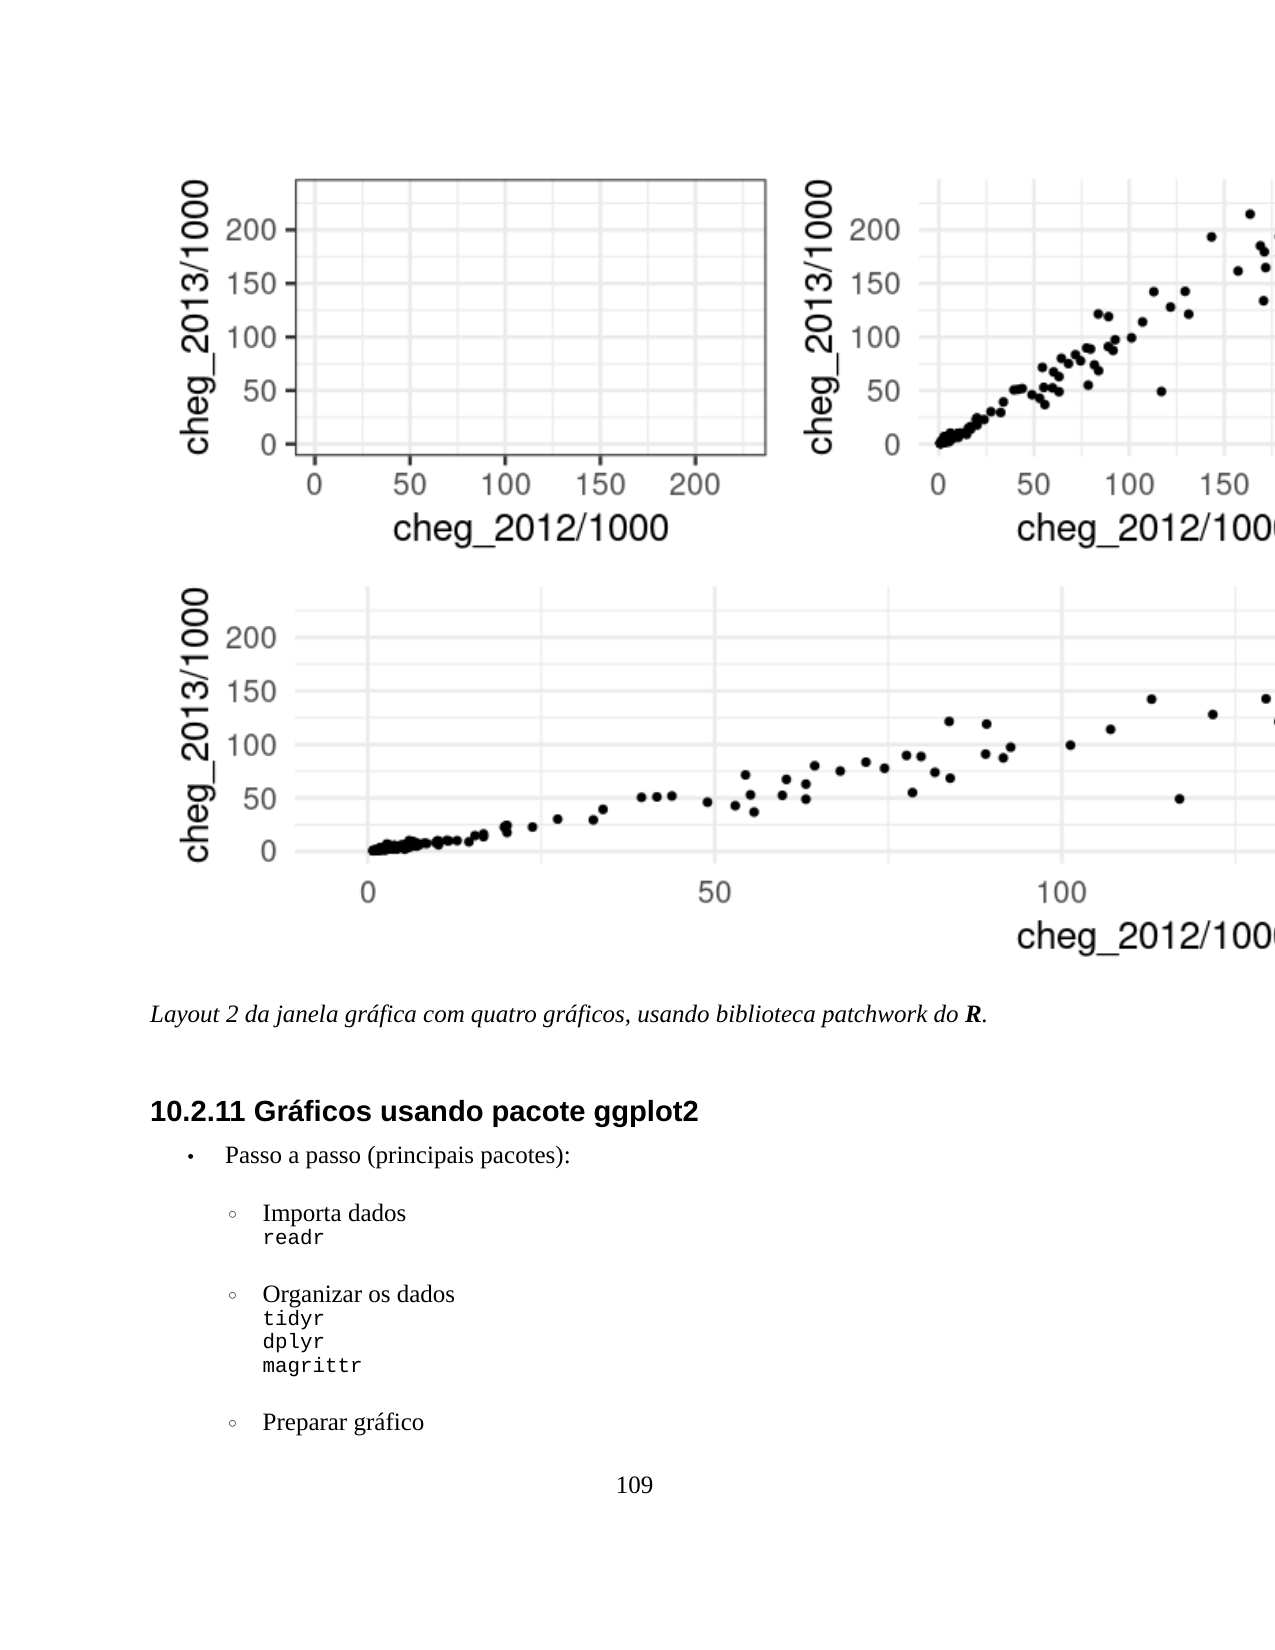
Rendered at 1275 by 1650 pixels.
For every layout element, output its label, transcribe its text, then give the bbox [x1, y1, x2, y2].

list Importa dados readr [225, 1198, 1125, 1279]
subtitle 10.2.11 Gráficos usando pacote ggplot2 [150, 1094, 1125, 1128]
list Organizar os dados tidyr dplyr magrittr [225, 1279, 1125, 1407]
picture [150, 150, 1275, 987]
list Passo a passo (principais pacotes): [187, 1140, 1125, 1198]
list Preparar gráfico [225, 1407, 1125, 1436]
text Layout 2 da janela gráfica com quatro gráficos, usando biblioteca patchwork do R. [150, 999, 1125, 1028]
